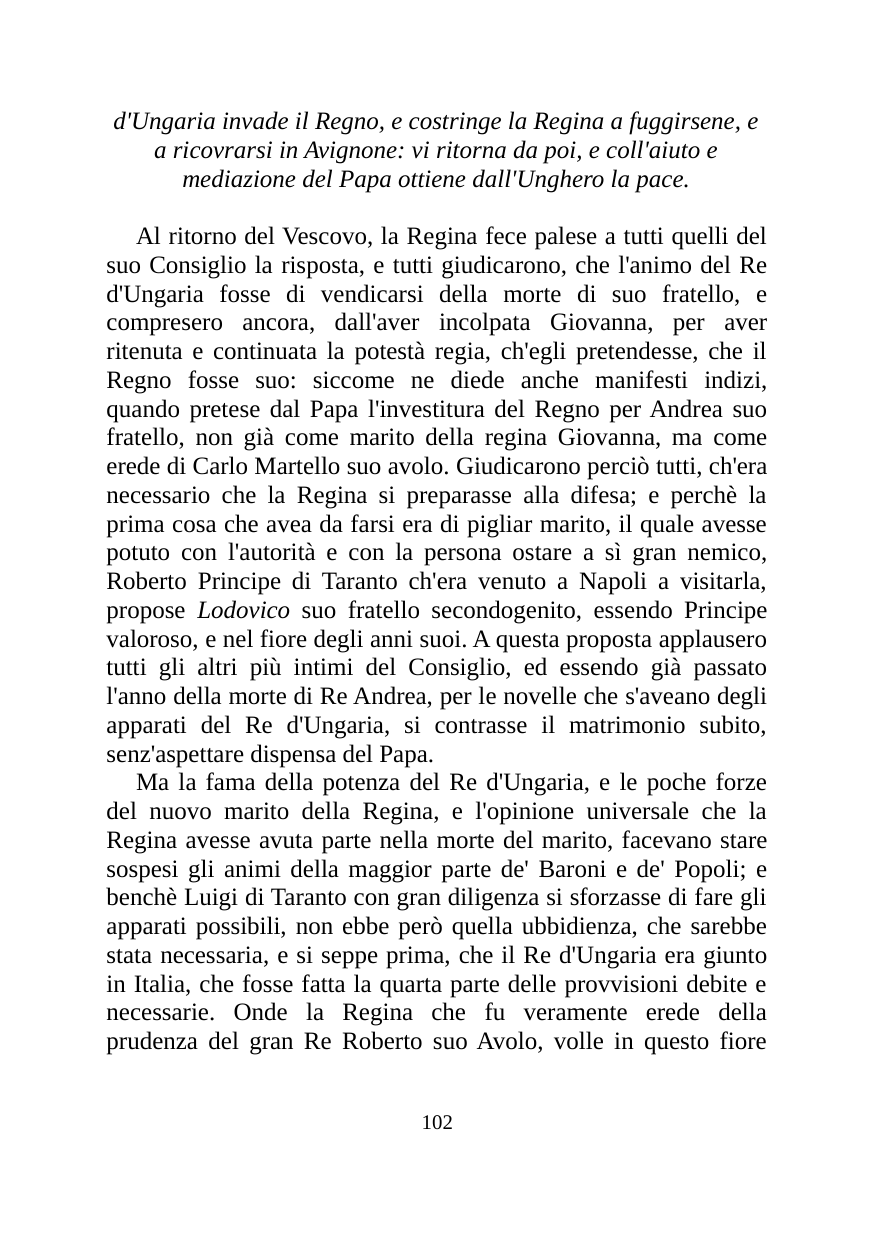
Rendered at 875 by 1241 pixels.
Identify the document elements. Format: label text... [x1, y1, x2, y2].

text Al ritorno del Vescovo, la Regina fece palese a tutti quelli del suo Consiglio la risposta, e tutti giudicarono, che l'animo del Re d'Ungaria fosse di vendicarsi della morte di suo fratello, e compresero ancora, dall'aver incolpata Giovanna, per aver ritenuta e continuata la potestà regia, ch'egli pretendesse, che il Regno fosse suo: siccome ne diede anche manifesti indizi, quando pretese dal Papa l'investitura del Regno per Andrea suo fratello, non già come marito della regina Giovanna, ma come erede di Carlo Martello suo avolo. Giudicarono perciò tutti, ch'era necessario che la Regina si preparasse alla difesa; e perchè la prima cosa che avea da farsi era di pigliar marito, il quale avesse potuto con l'autorità e con la persona ostare a sì gran nemico, Roberto Principe di Taranto ch'era venuto a Napoli a visitarla, propose Lodovico suo fratello secondogenito, essendo Principe valoroso, e nel fiore degli anni suoi. A questa proposta applausero tutti gli altri più intimi del Consiglio, ed essendo già passato l'anno della morte di Re Andrea, per le novelle che s'aveano degli apparati del Re d'Ungaria, si contrasse il matrimonio subito, senz'aspettare dispensa del Papa. [106, 221, 768, 767]
text Ma la fama della potenza del Re d'Ungaria, e le poche forze del nuovo marito della Regina, e l'opinione universale che la Regina avesse avuta parte nella morte del marito, facevano stare sospesi gli animi della maggior parte de' Baroni e de' Popoli; e benchè Luigi di Taranto con gran diligenza si sforzasse di fare gli apparati possibili, non ebbe però quella ubbidienza, che sarebbe stata necessaria, e si seppe prima, che il Re d'Ungaria era giunto in Italia, che fosse fatta la quarta parte delle provvisioni debite e necessarie. Onde la Regina che fu veramente erede della prudenza del gran Re Roberto suo Avolo, volle in questo fiore [106, 767, 768, 1055]
text d'Ungaria invade il Regno, e costringe la Regina a fuggirsene, e a ricovrarsi in Avignone: vi ritorna da poi, e coll'aiuto e mediazione del Papa ottiene dall'Unghero la pace. [106, 106, 768, 192]
